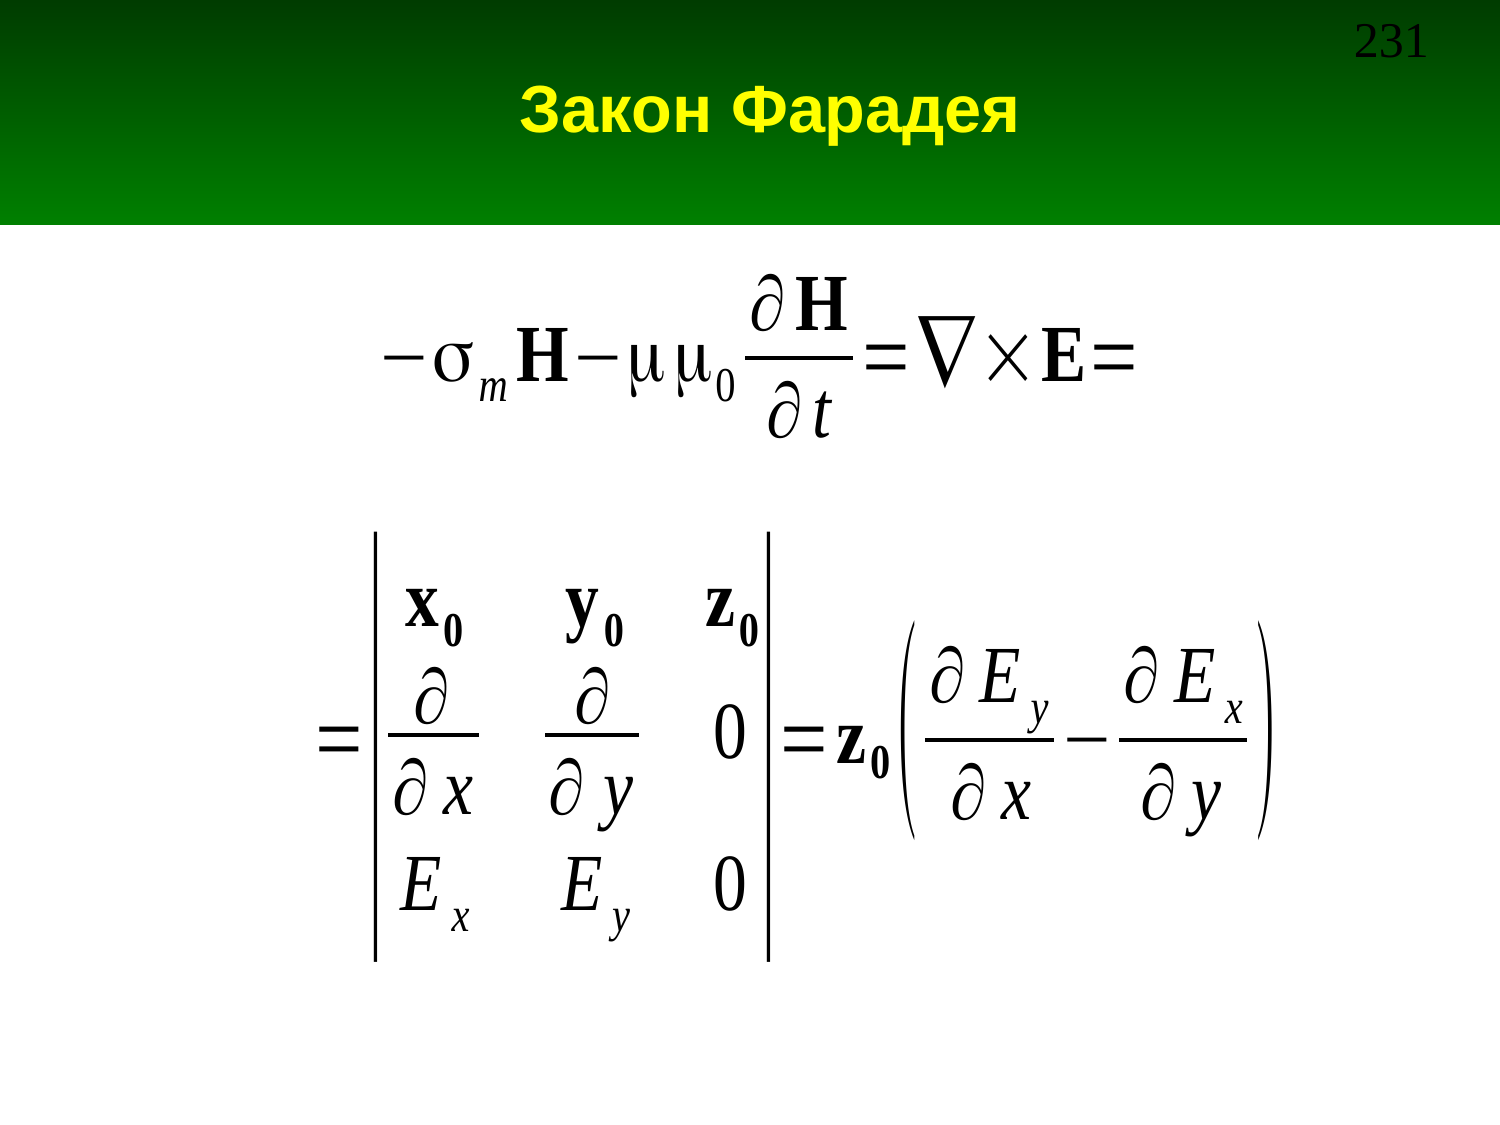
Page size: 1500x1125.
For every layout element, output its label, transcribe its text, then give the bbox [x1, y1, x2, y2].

chart [295, 525, 1293, 962]
title Закон Фарадея [100, 2, 1441, 209]
chart [360, 259, 1160, 454]
